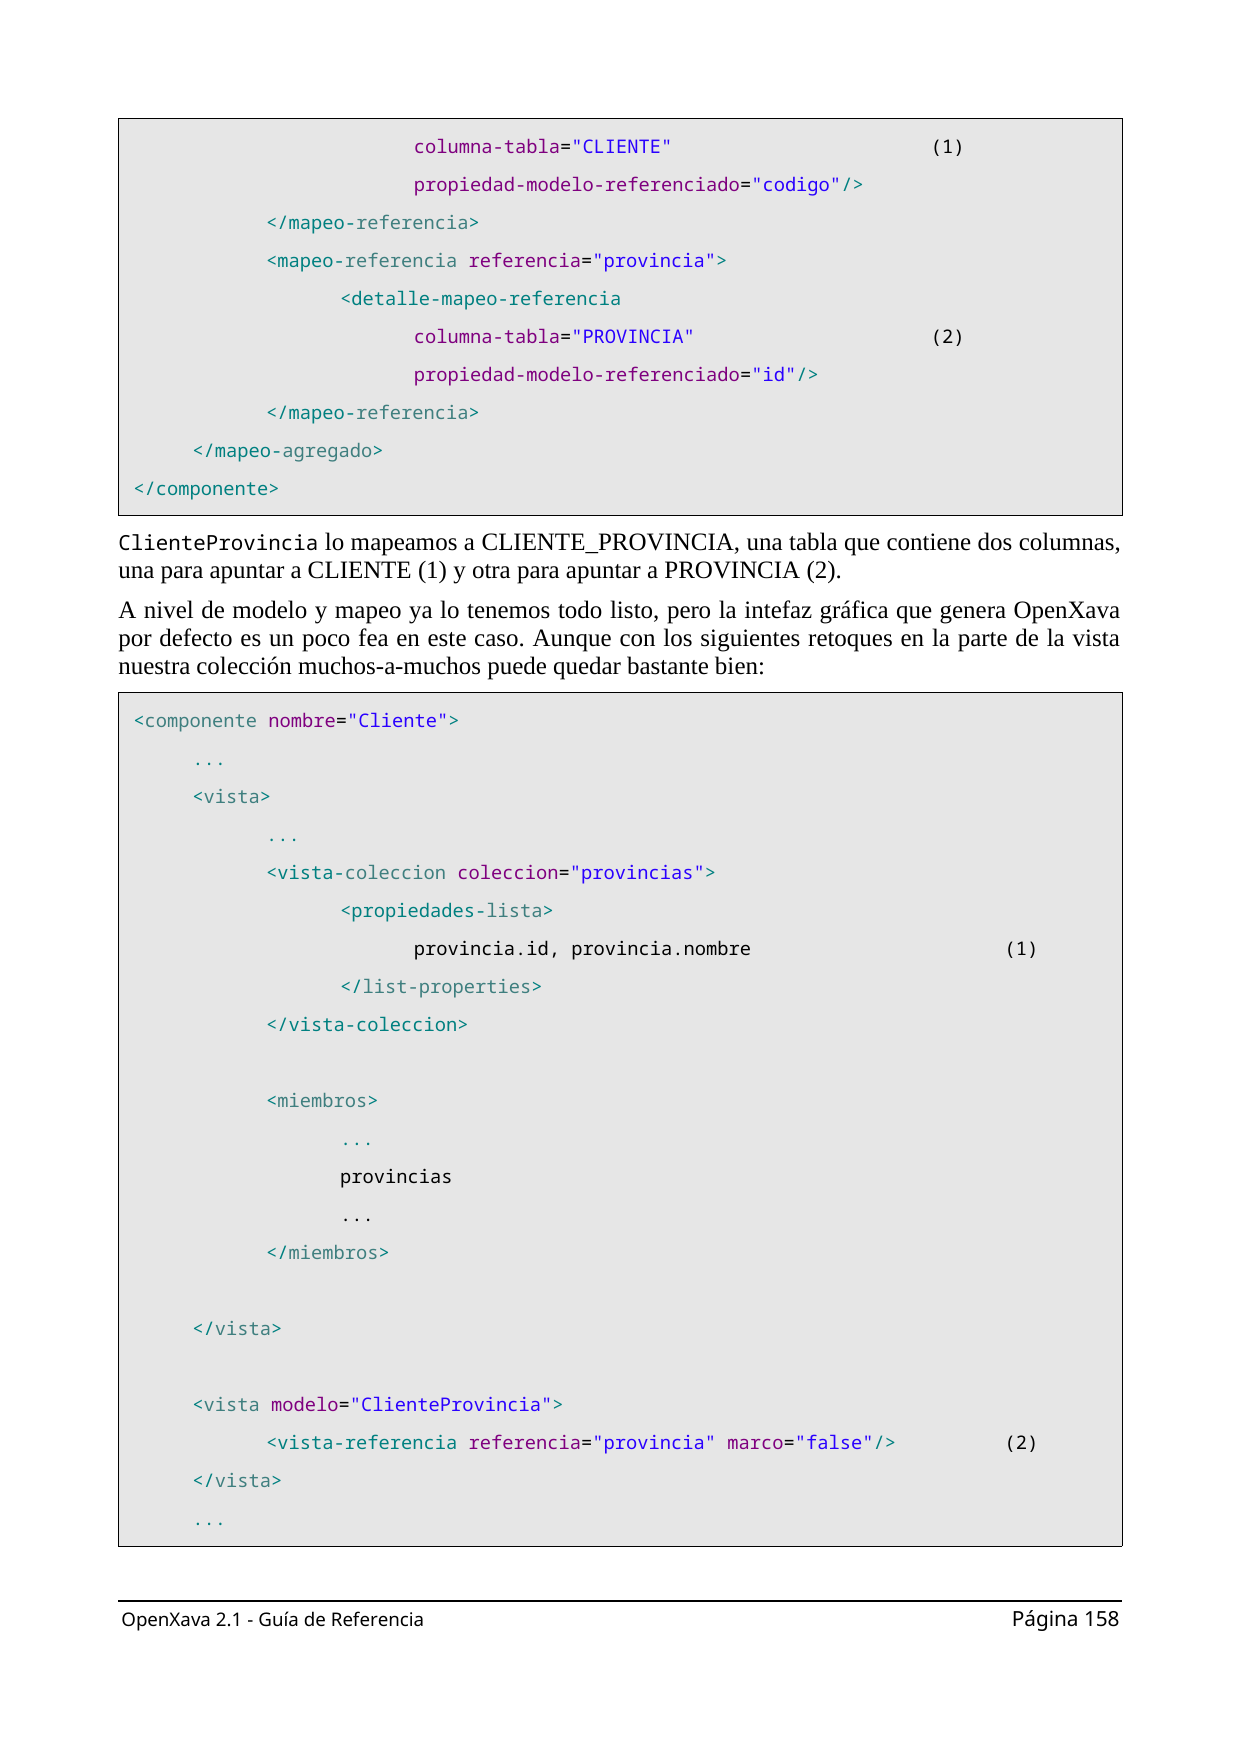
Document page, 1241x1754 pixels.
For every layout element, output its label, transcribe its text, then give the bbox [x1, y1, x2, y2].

text <vista> [119, 768, 1122, 806]
text <miembros> [119, 1072, 1122, 1110]
text <componente nombre="Cliente"> [119, 693, 1122, 730]
text propiedad-modelo-referenciado="codigo"/> [119, 156, 1122, 194]
text </mapeo-referencia> [119, 194, 1122, 232]
text ... [119, 806, 1122, 844]
text provincia.id, provincia.nombre (1) [119, 920, 1122, 958]
text <vista-coleccion coleccion="provincias"> [119, 844, 1122, 882]
text ... [119, 1491, 1122, 1546]
text ... [119, 1110, 1122, 1148]
text </componente> [119, 460, 1122, 515]
text </mapeo-agregado> [119, 422, 1122, 460]
text </mapeo-referencia> [119, 384, 1122, 422]
text <propiedades-lista> [119, 882, 1122, 920]
text ClienteProvincia lo mapeamos a CLIENTE_PROVINCIA, una tabla que contiene dos columnas, una para apuntar a CLIENTE (1) y otra para apuntar a PROVINCIA (2). [118, 528, 1122, 584]
text A nivel de modelo y mapeo ya lo tenemos todo listo, pero la intefaz gráfica que genera OpenXava por defecto es un poco fea en este caso. Aunque con los siguientes retoques en la parte de la vista nuestra colección muchos-a-muchos puede quedar bastante bien: [118, 597, 1122, 680]
text provincias [119, 1148, 1122, 1186]
text ... [119, 1186, 1122, 1224]
text <detalle-mapeo-referencia [119, 270, 1122, 308]
text propiedad-modelo-referenciado="id"/> [119, 346, 1122, 384]
text ... [119, 730, 1122, 768]
text </miembros> [119, 1224, 1122, 1262]
text columna-tabla="PROVINCIA" (2) [119, 308, 1122, 346]
text <mapeo-referencia referencia="provincia"> [119, 232, 1122, 270]
text </vista> [119, 1301, 1122, 1338]
text </vista-coleccion> [119, 996, 1122, 1034]
text </vista> [119, 1453, 1122, 1491]
text <vista-referencia referencia="provincia" marco="false"/> (2) [119, 1414, 1122, 1453]
text </list-properties> [119, 958, 1122, 996]
text <vista modelo="ClienteProvincia"> [119, 1377, 1122, 1414]
text columna-tabla="CLIENTE" (1) [119, 119, 1122, 156]
